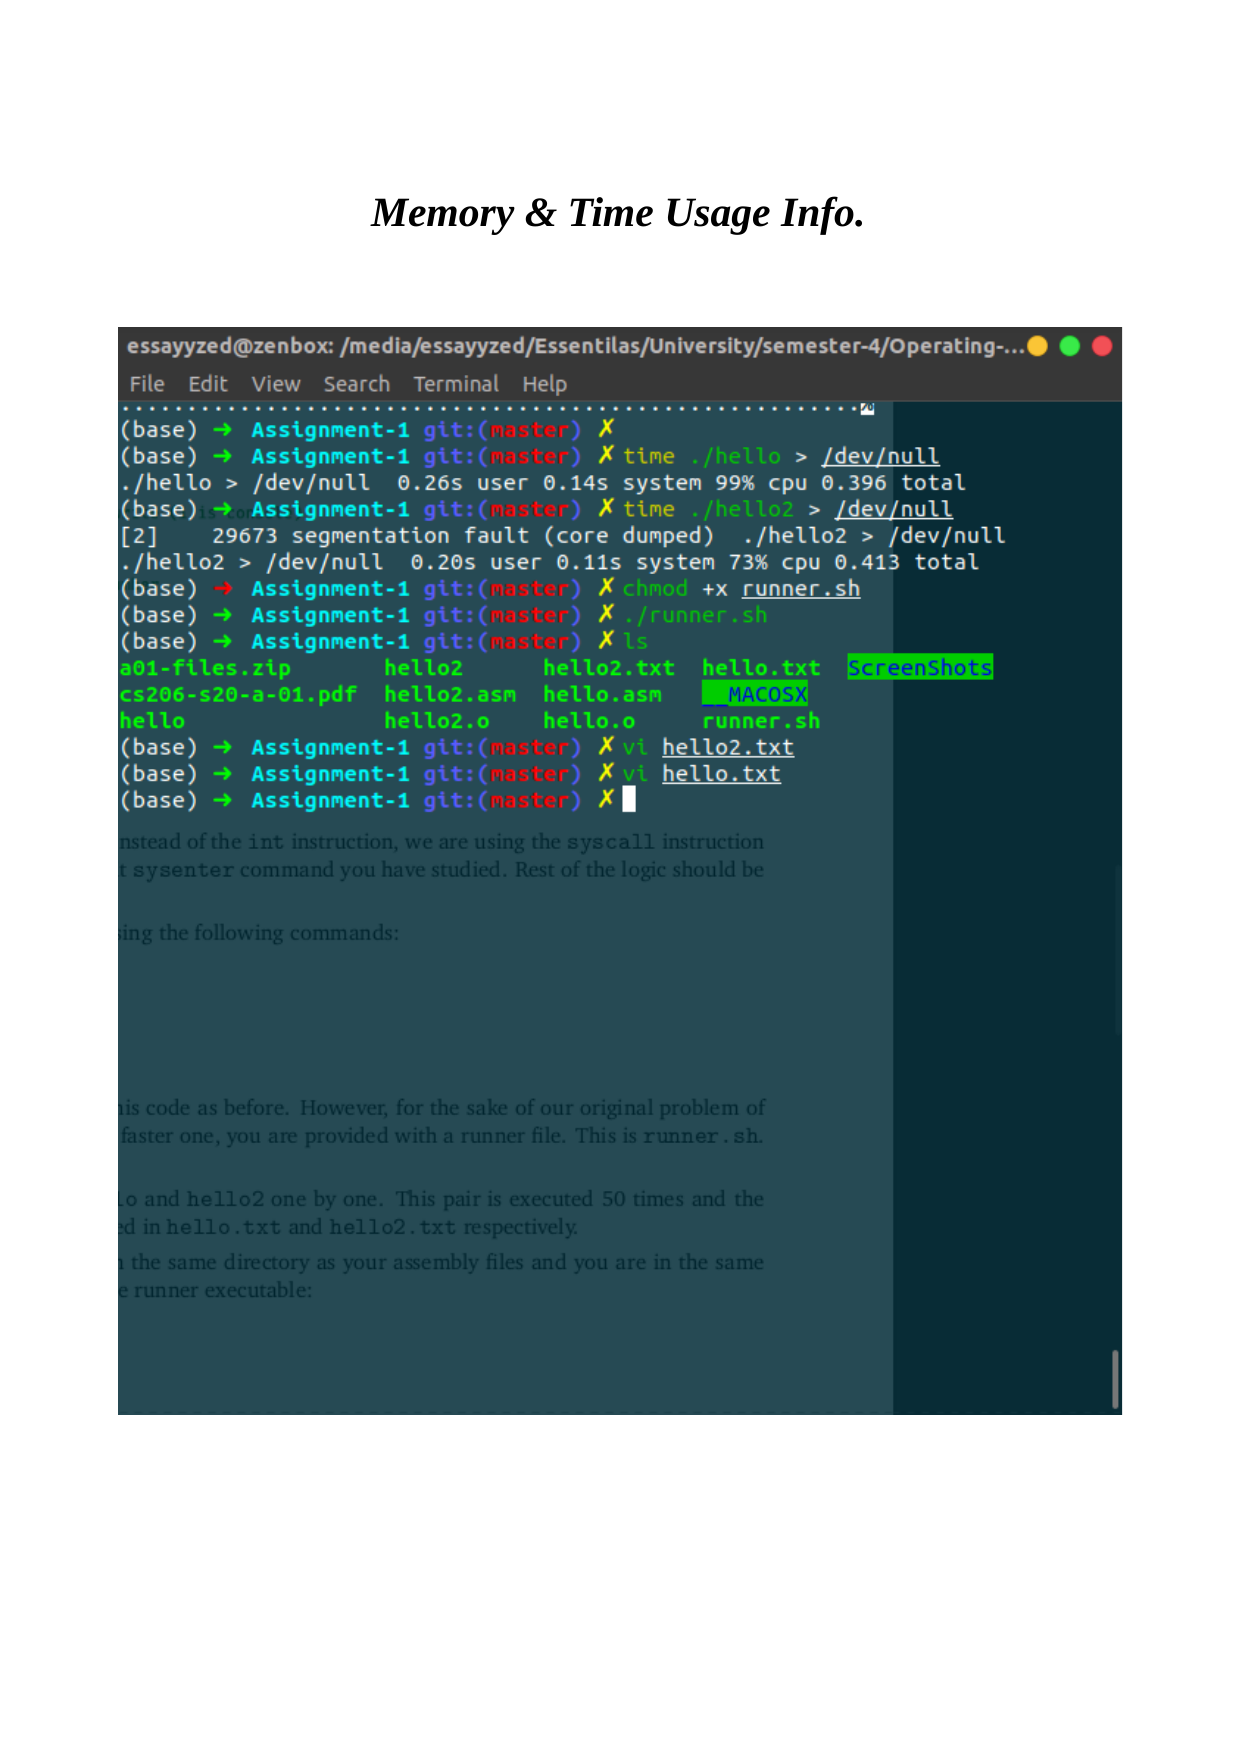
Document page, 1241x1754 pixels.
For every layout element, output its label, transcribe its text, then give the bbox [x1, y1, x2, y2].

picture [118, 327, 1123, 1415]
text Memory & Time Usage Info. [118, 188, 1122, 236]
